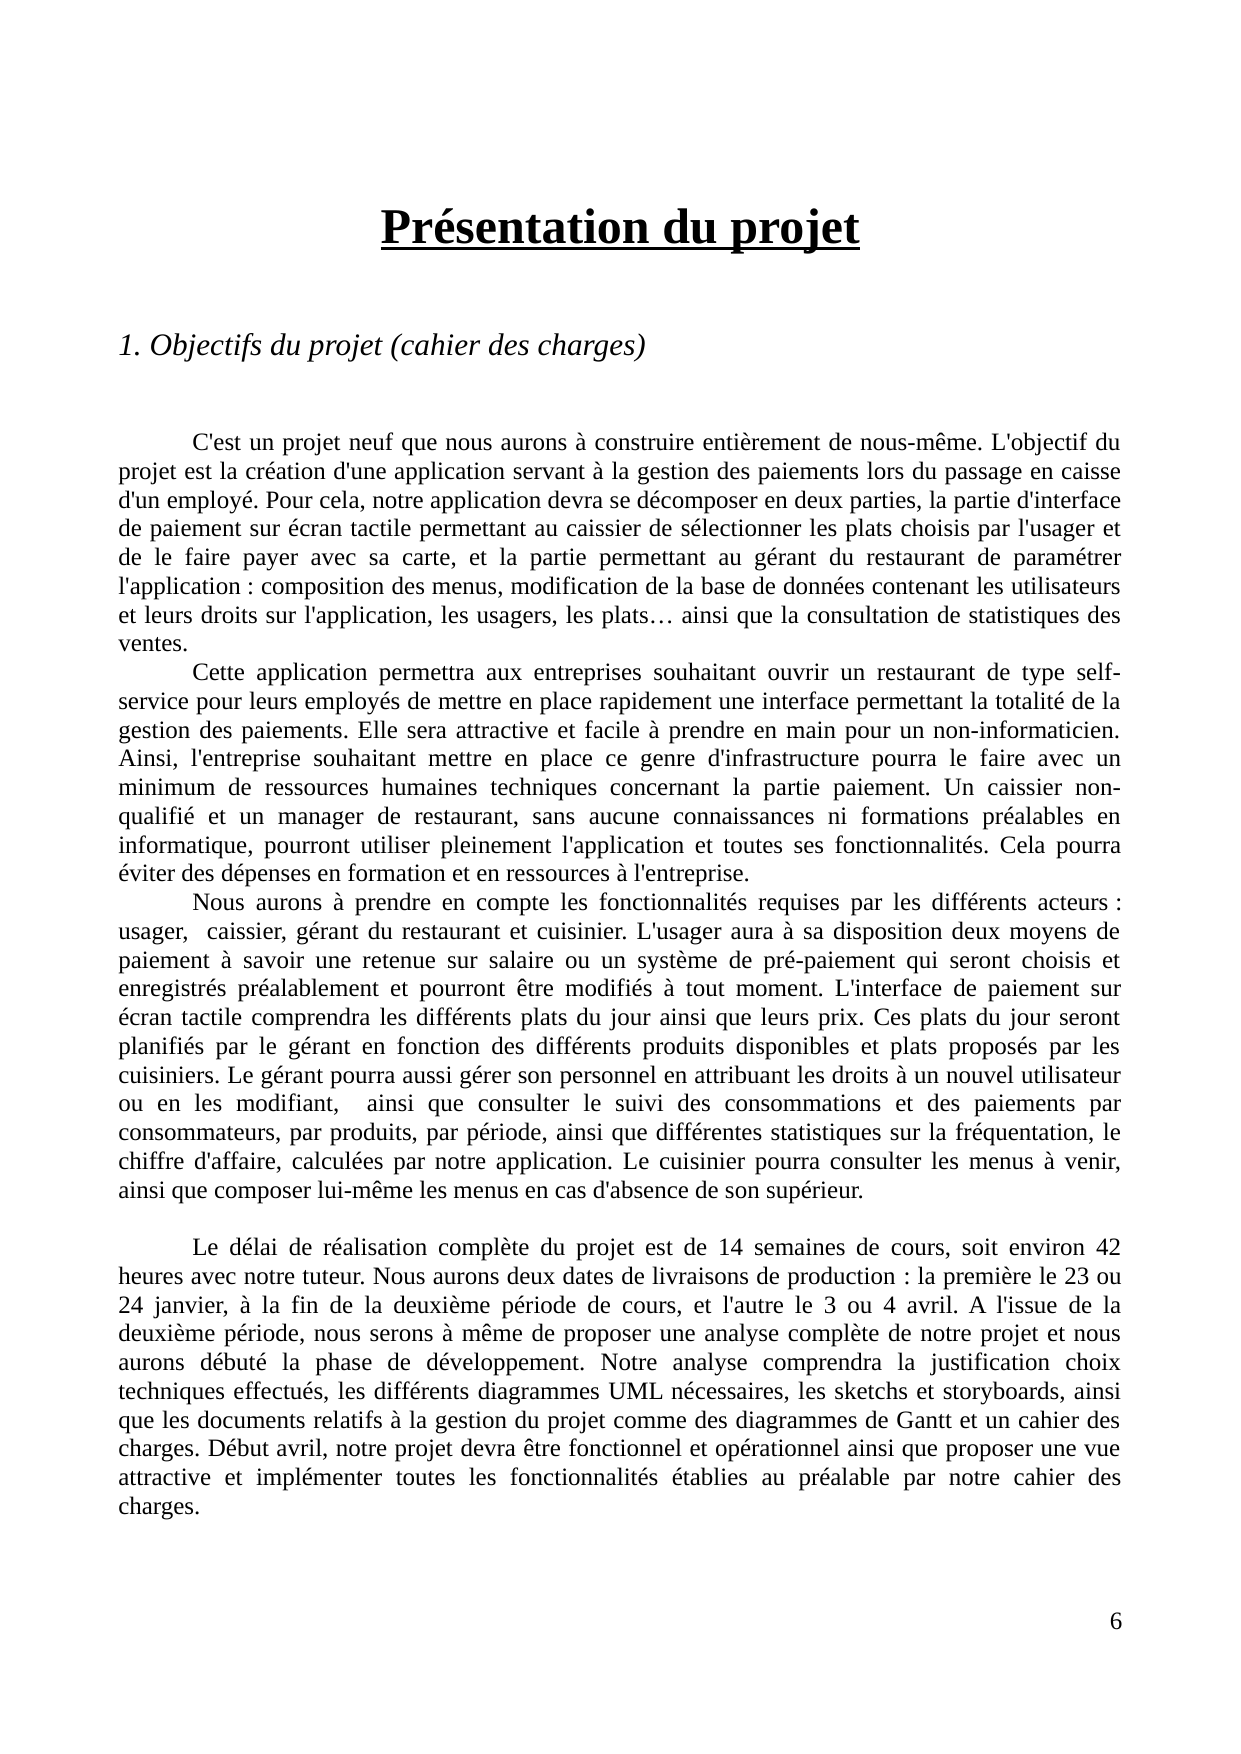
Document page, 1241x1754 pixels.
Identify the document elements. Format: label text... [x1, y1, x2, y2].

text C'est un projet neuf que nous aurons à construire entièrement de nous-même. L'objectif du projet est la création d'une application servant à la gestion des paiements lors du passage en caisse d'un employé. Pour cela, notre application devra se décomposer en deux parties, la partie d'interface de paiement sur écran tactile permettant au caissier de sélectionner les plats choisis par l'usager et de le faire payer avec sa carte, et la partie permettant au gérant du restaurant de paramétrer l'application : composition des menus, modification de la base de données contenant les utilisateurs et leurs droits sur l'application, les usagers, les plats… ainsi que la consultation de statistiques des ventes. [118, 427, 1122, 657]
text Le délai de réalisation complète du projet est de 14 semaines de cours, soit environ 42 heures avec notre tuteur. Nous aurons deux dates de livraisons de production : la première le 23 ou 24 janvier, à la fin de la deuxième période de cours, et l'autre le 3 ou 4 avril. A l'issue de la deuxième période, nous serons à même de proposer une analyse complète de notre projet et nous aurons débuté la phase de développement. Notre analyse comprendra la justification choix techniques effectués, les différents diagrammes UML nécessaires, les sketchs et storyboards, ainsi que les documents relatifs à la gestion du projet comme des diagrammes de Gantt et un cahier des charges. Début avril, notre projet devra être fonctionnel et opérationnel ainsi que proposer une vue attractive et implémenter toutes les fonctionnalités établies au préalable par notre cahier des charges. [118, 1232, 1122, 1520]
text 1. Objectifs du projet (cahier des charges) [118, 327, 1122, 362]
text Présentation du projet [118, 197, 1122, 255]
text Nous aurons à prendre en compte les fonctionnalités requises par les différents acteurs : usager, caissier, gérant du restaurant et cuisinier. L'usager aura à sa disposition deux moyens de paiement à savoir une retenue sur salaire ou un système de pré-paiement qui seront choisis et enregistrés préalablement et pourront être modifiés à tout moment. L'interface de paiement sur écran tactile comprendra les différents plats du jour ainsi que leurs prix. Ces plats du jour seront planifiés par le gérant en fonction des différents produits disponibles et plats proposés par les cuisiniers. Le gérant pourra aussi gérer son personnel en attribuant les droits à un nouvel utilisateur ou en les modifiant, ainsi que consulter le suivi des consommations et des paiements par consommateurs, par produits, par période, ainsi que différentes statistiques sur la fréquentation, le chiffre d'affaire, calculées par notre application. Le cuisinier pourra consulter les menus à venir, ainsi que composer lui-même les menus en cas d'absence de son supérieur. [118, 887, 1122, 1203]
text Cette application permettra aux entreprises souhaitant ouvrir un restaurant de type self-service pour leurs employés de mettre en place rapidement une interface permettant la totalité de la gestion des paiements. Elle sera attractive et facile à prendre en main pour un non-informaticien. Ainsi, l'entreprise souhaitant mettre en place ce genre d'infrastructure pourra le faire avec un minimum de ressources humaines techniques concernant la partie paiement. Un caissier non-qualifié et un manager de restaurant, sans aucune connaissances ni formations préalables en informatique, pourront utiliser pleinement l'application et toutes ses fonctionnalités. Cela pourra éviter des dépenses en formation et en ressources à l'entreprise. [118, 657, 1122, 887]
